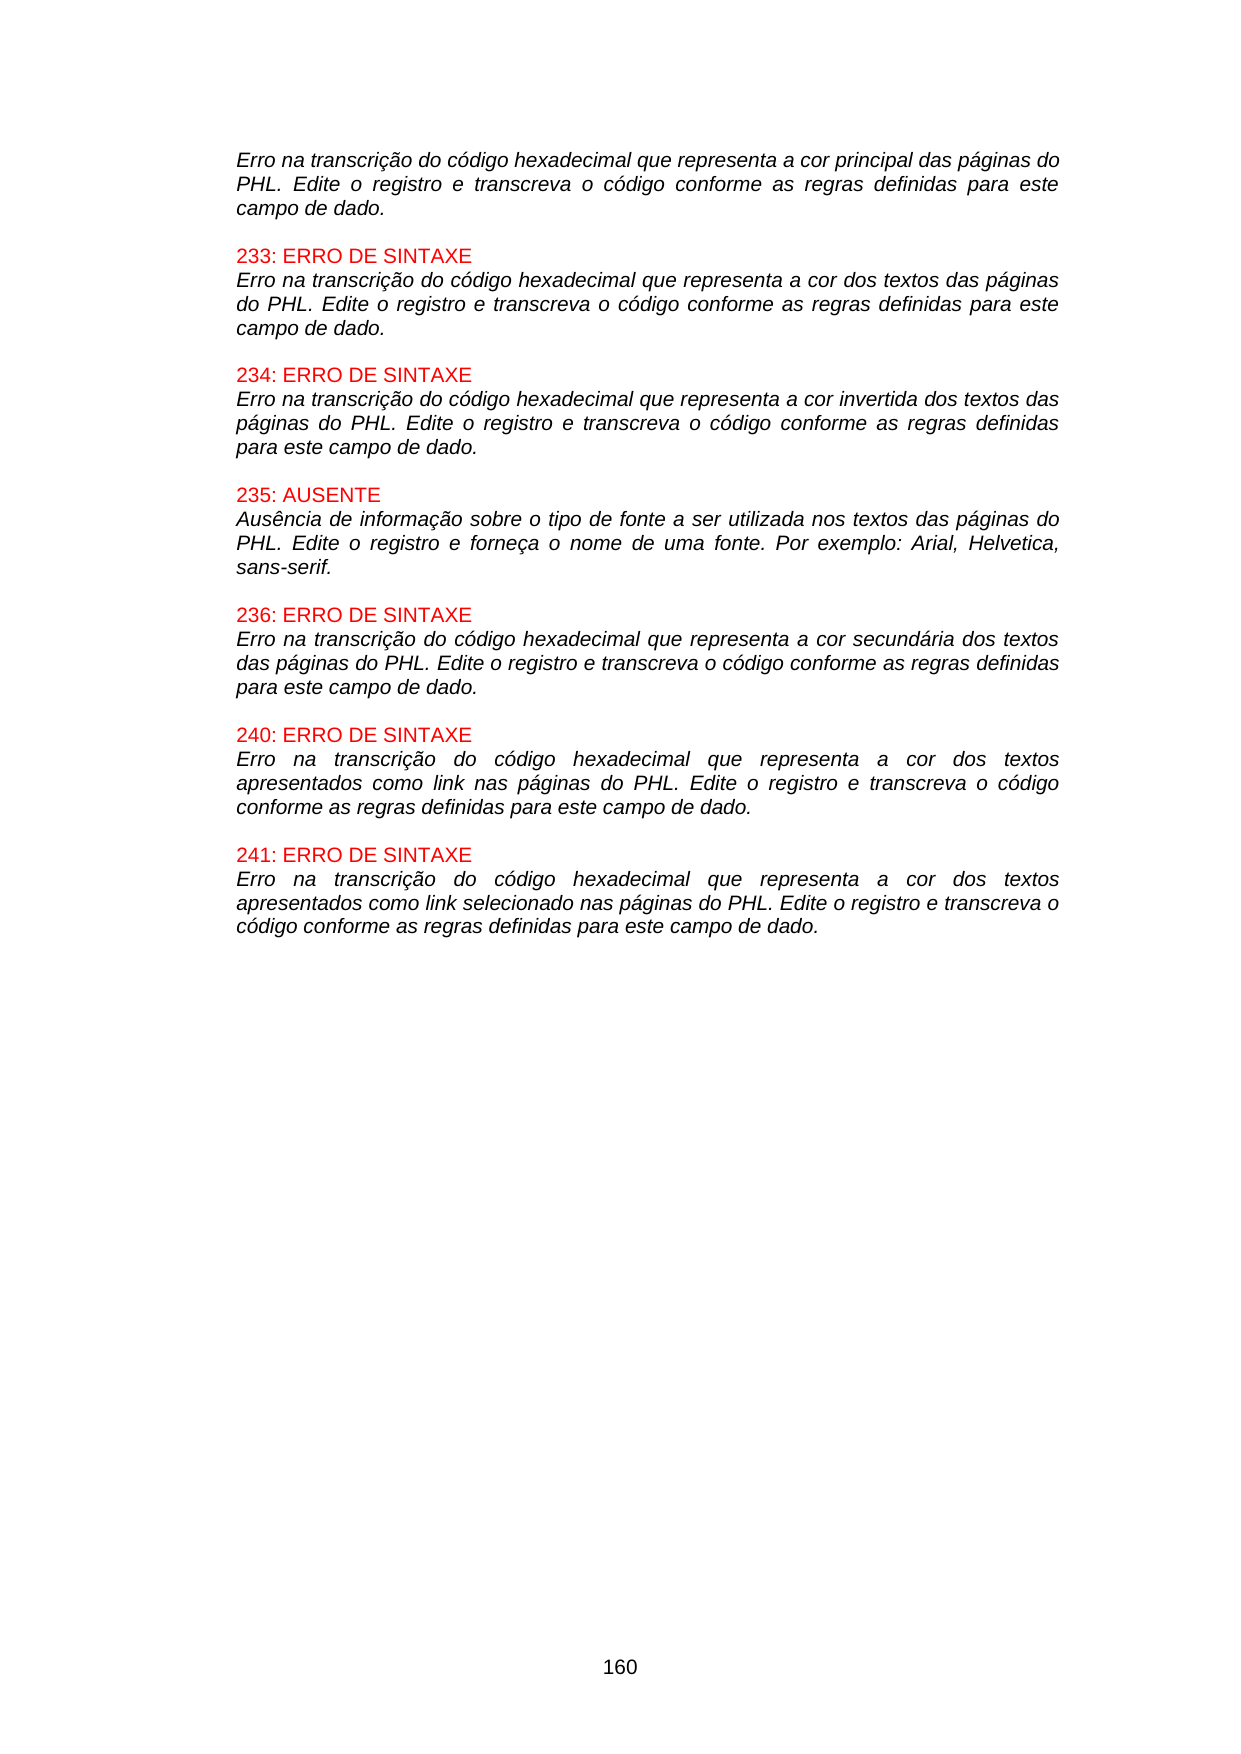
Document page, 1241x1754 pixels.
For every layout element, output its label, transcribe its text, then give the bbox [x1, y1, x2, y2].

text 240: ERRO DE SINTAXE [236, 723, 1063, 747]
text 241: ERRO DE SINTAXE [236, 842, 1063, 866]
text Erro na transcrição do código hexadecimal que representa a cor secundária dos textos das páginas do PHL. Edite o registro e transcreva o código conforme as regras definidas para este campo de dado. [236, 627, 1063, 699]
text 235: AUSENTE [236, 483, 1063, 507]
text 233: ERRO DE SINTAXE [236, 243, 1063, 267]
text Erro na transcrição do código hexadecimal que representa a cor dos textos das páginas do PHL. Edite o registro e transcreva o código conforme as regras definidas para este campo de dado. [236, 267, 1063, 339]
text 234: ERRO DE SINTAXE [236, 363, 1063, 387]
text Erro na transcrição do código hexadecimal que representa a cor principal das páginas do PHL. Edite o registro e transcreva o código conforme as regras definidas para este campo de dado. [236, 148, 1063, 219]
text 236: ERRO DE SINTAXE [236, 603, 1063, 627]
text Erro na transcrição do código hexadecimal que representa a cor dos textos apresentados como link nas páginas do PHL. Edite o registro e transcreva o código conforme as regras definidas para este campo de dado. [236, 747, 1063, 818]
text Ausência de informação sobre o tipo de fonte a ser utilizada nos textos das páginas do PHL. Edite o registro e forneça o nome de uma fonte. Por exemplo: Arial, Helvetica, sans-serif. [236, 507, 1063, 579]
text Erro na transcrição do código hexadecimal que representa a cor dos textos apresentados como link selecionado nas páginas do PHL. Edite o registro e transcreva o código conforme as regras definidas para este campo de dado. [236, 866, 1063, 938]
text Erro na transcrição do código hexadecimal que representa a cor invertida dos textos das páginas do PHL. Edite o registro e transcreva o código conforme as regras definidas para este campo de dado. [236, 387, 1063, 459]
